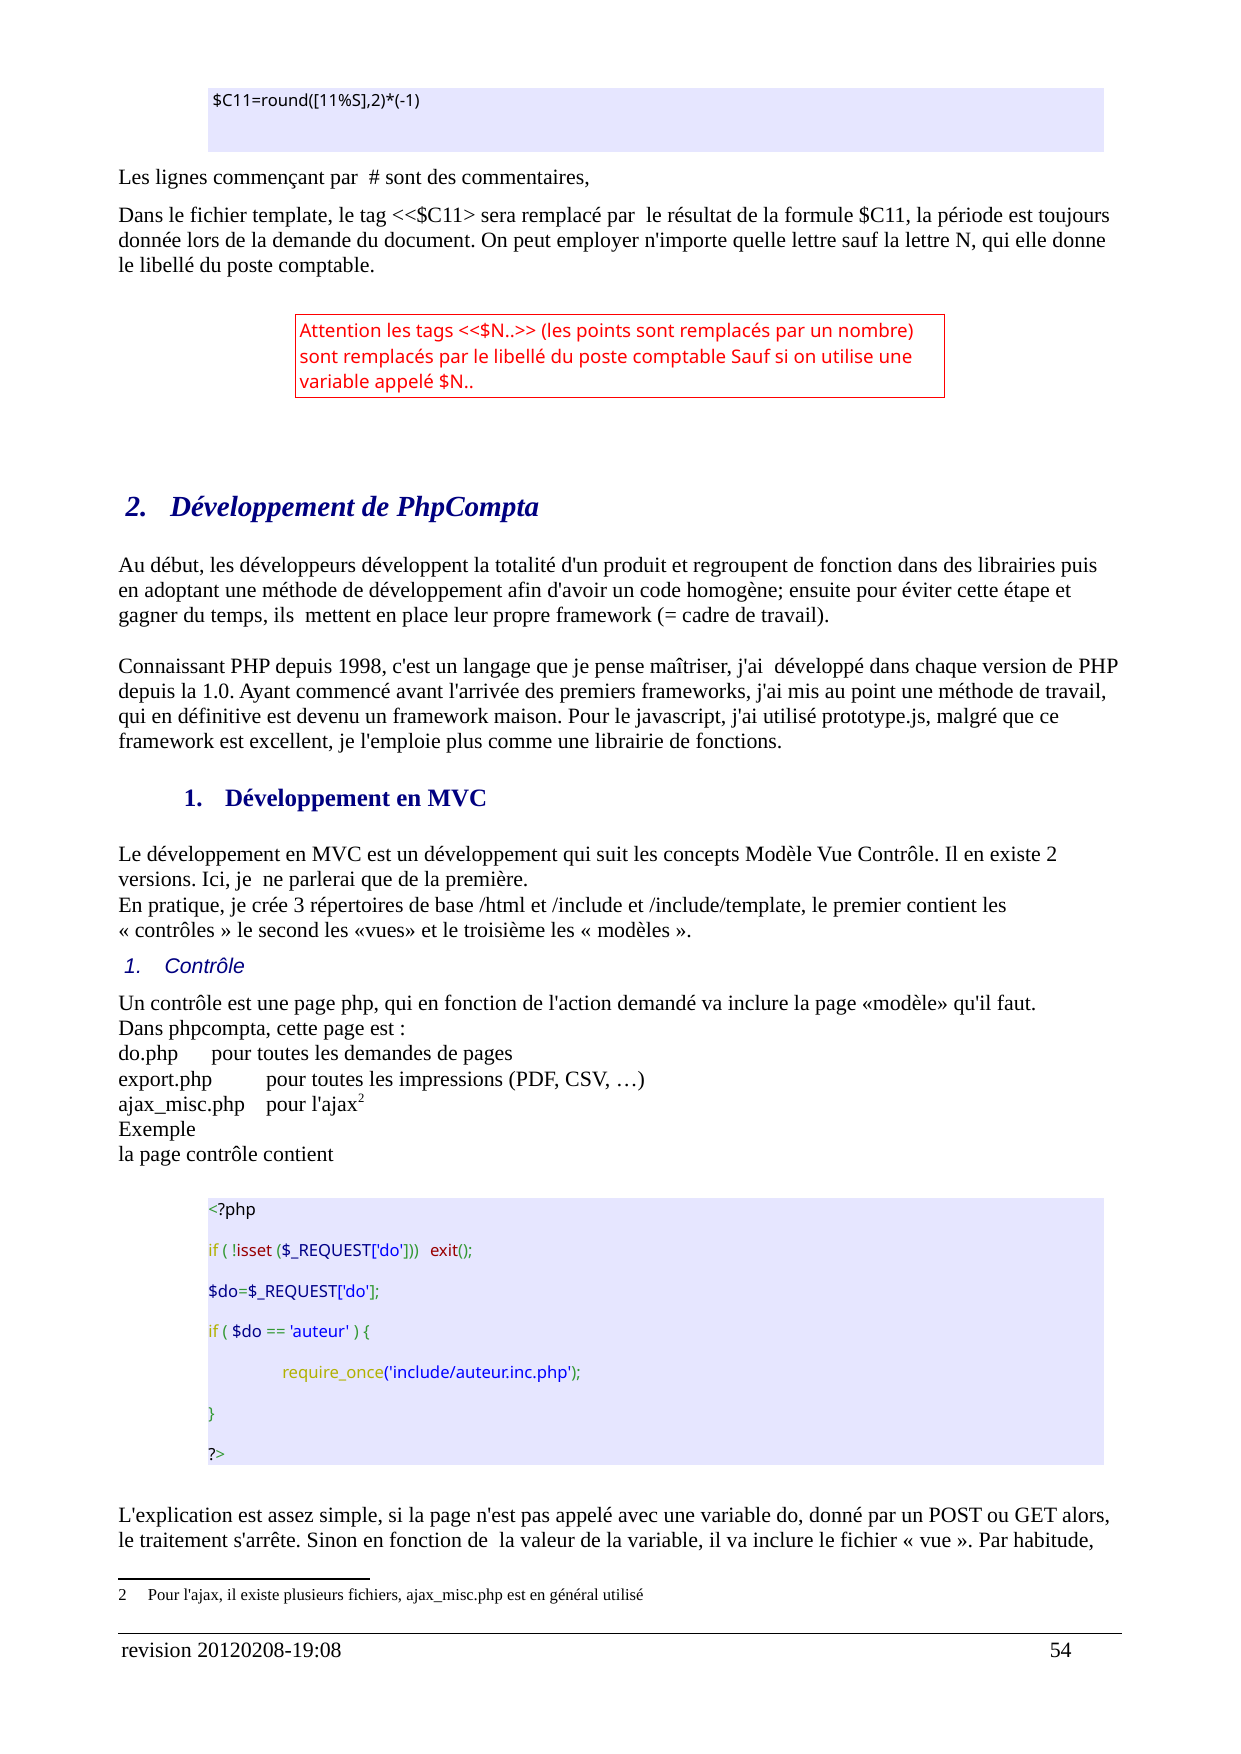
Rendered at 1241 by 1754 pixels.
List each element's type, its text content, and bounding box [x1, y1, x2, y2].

text Pour l'ajax, il existe plusieurs fichiers, ajax_misc.php est en général utilisé [118, 1585, 1122, 1604]
text Un contrôle est une page php, qui en fonction de l'action demandé va inclure la page «modèle» qu'il faut. [118, 990, 1122, 1015]
text Dans phpcompta, cette page est : [118, 1015, 1122, 1040]
text Attention les tags <<$N..>> (les points sont remplacés par un nombre) sont remplacés par le libellé du poste comptable Sauf si on utilise une variable appelé $N.. [296, 315, 944, 397]
text } [208, 1401, 1104, 1424]
text En pratique, je crée 3 répertoires de base /html et /include et /include/template, le premier contient les « contrôles » le second les «vues» et le troisième les « modèles ». [118, 892, 1122, 942]
text Connaissant PHP depuis 1998, c'est un langage que je pense maîtriser, j'ai développé dans chaque version de PHP depuis la 1.0. Ayant commencé avant l'arrivée des premiers frameworks, j'ai mis au point une méthode de travail, qui en définitive est devenu un framework maison. Pour le javascript, j'ai utilisé prototype.js, malgré que ce framework est excellent, je l'emploie plus comme une librairie de fonctions. [118, 653, 1122, 753]
text ajax_misc.php pour l'ajax [118, 1091, 1122, 1116]
text require_once('include/auteur.inc.php'); [208, 1361, 1104, 1383]
text <?php [208, 1198, 1104, 1220]
text Au début, les développeurs développent la totalité d'un produit et regroupent de fonction dans des librairies puis en adoptant une méthode de développement afin d'avoir un code homogène; ensuite pour éviter cette étape et gagner du temps, ils mettent en place leur propre framework (= cadre de travail). [118, 552, 1122, 627]
text la page contrôle contient [118, 1141, 1122, 1166]
text if ( $do == 'auteur' ) { [208, 1320, 1104, 1343]
text Dans le fichier template, le tag <<$C11> sera remplacé par le résultat de la formule $C11, la période est toujours donnée lors de la demande du document. On peut employer n'importe quelle lettre sauf la lettre N, qui elle donne le libellé du poste comptable. [118, 202, 1122, 277]
text export.php pour toutes les impressions (PDF, CSV, …) [118, 1066, 1122, 1091]
text Le développement en MVC est un développement qui suit les concepts Modèle Vue Contrôle. Il en existe 2 versions. Ici, je ne parlerai que de la première. [118, 841, 1122, 892]
text if ( !isset ($_REQUEST['do'])) exit(); [208, 1238, 1104, 1261]
text $C11=round([11%S],2)*(-1) [208, 88, 1104, 111]
subtitle Développement en MVC [177, 783, 1122, 812]
text L'explication est assez simple, si la page n'est pas appelé avec une variable do, donné par un POST ou GET alors, le traitement s'arrête. Sinon en fonction de la valeur de la variable, il va inclure le fichier « vue ». Par habitude, [118, 1502, 1122, 1552]
subtitle Développement de PhpCompta [118, 489, 1122, 522]
subtitle Contrôle [118, 954, 1122, 978]
text ?> [208, 1442, 1104, 1465]
text $do=$_REQUEST['do']; [208, 1279, 1104, 1302]
text Les lignes commençant par # sont des commentaires, [118, 164, 1122, 189]
text do.php pour toutes les demandes de pages [118, 1040, 1122, 1066]
text Exemple [118, 1116, 1122, 1141]
